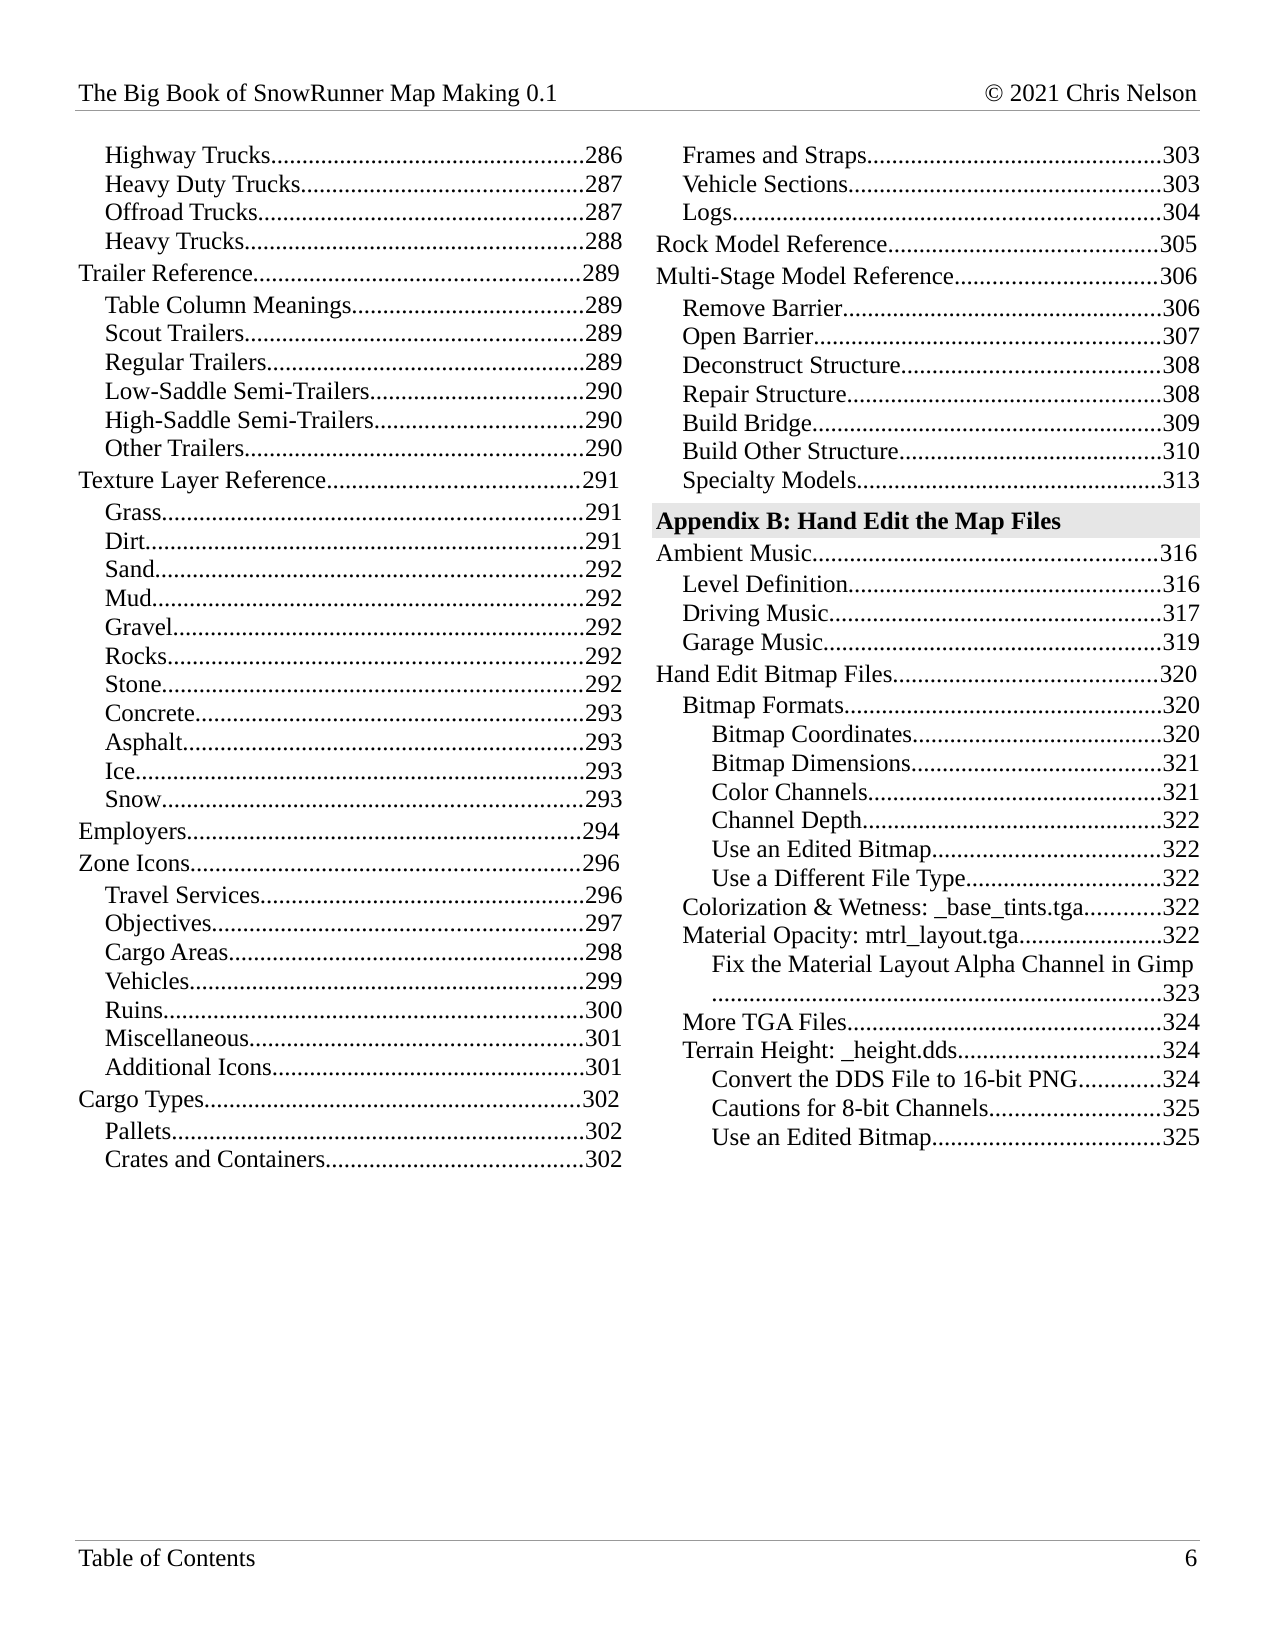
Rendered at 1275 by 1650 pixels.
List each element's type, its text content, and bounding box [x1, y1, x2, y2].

text Frames and Straps 303 [682, 140, 1200, 169]
text Cautions for 8-bit Channels 325 [711, 1093, 1200, 1122]
text Grass 291 [104, 497, 622, 526]
text Sand 292 [104, 554, 622, 583]
text Table Column Meanings 289 [104, 290, 622, 318]
text Logs 304 [682, 197, 1200, 226]
text Fix the Material Layout Alpha Channel in Gimp 323 [711, 949, 1200, 1007]
text Garage Music 319 [682, 627, 1200, 656]
text Travel Services 296 [104, 880, 622, 908]
text Ruins 300 [104, 995, 622, 1023]
text Stone 292 [104, 669, 622, 698]
text Appendix B: Hand Edit the Map Files [652, 503, 1200, 538]
text Use an Edited Bitmap 325 [711, 1122, 1200, 1151]
text Deconstruct Structure 308 [682, 350, 1200, 379]
text Gravel 292 [104, 612, 622, 641]
text Other Trailers 290 [104, 433, 622, 462]
text Colorization & Wetness: _base_tints.tga 322 [682, 892, 1200, 921]
text Bitmap Formats 320 [682, 691, 1200, 719]
text Build Bridge 309 [682, 408, 1200, 436]
text Snow 293 [104, 784, 622, 813]
text Mud 292 [104, 583, 622, 612]
text Texture Layer Reference 291 [75, 462, 622, 497]
text Multi-Stage Model Reference 306 [652, 261, 1200, 293]
text Concrete 293 [104, 698, 622, 727]
text Regular Trailers 289 [104, 347, 622, 376]
text Specialty Models 313 [682, 465, 1200, 494]
text Additional Icons 301 [104, 1052, 622, 1081]
text Build Other Structure 310 [682, 436, 1200, 465]
text Driving Music 317 [682, 598, 1200, 627]
text Channel Depth 322 [711, 806, 1200, 834]
text Convert the DDS File to 16-bit PNG 324 [711, 1064, 1200, 1093]
text Open Barrier 307 [682, 321, 1200, 350]
text Employers 294 [75, 813, 622, 848]
text Hand Edit Bitmap Files 320 [652, 656, 1200, 691]
text Cargo Areas 298 [104, 937, 622, 966]
text More TGA Files 324 [682, 1007, 1200, 1036]
text Trailer Reference 289 [75, 255, 622, 290]
text Repair Structure 308 [682, 379, 1200, 408]
text Rocks 292 [104, 641, 622, 669]
text Use a Different File Type 322 [711, 863, 1200, 892]
text Remove Barrier 306 [682, 293, 1200, 321]
text Use an Edited Bitmap 322 [711, 834, 1200, 863]
text Ice 293 [104, 756, 622, 784]
text Offroad Trucks 287 [104, 197, 622, 226]
text Zone Icons 296 [75, 848, 622, 880]
text Objectives 297 [104, 908, 622, 937]
text High-Saddle Semi-Trailers 290 [104, 405, 622, 433]
text Bitmap Dimensions 321 [711, 748, 1200, 777]
text Dirt 291 [104, 526, 622, 554]
text Highway Trucks 286 [104, 140, 622, 169]
text Terrain Height: _height.dds 324 [682, 1036, 1200, 1064]
text Crates and Containers 302 [104, 1144, 622, 1173]
text Cargo Types 302 [75, 1081, 622, 1116]
text Miscellaneous 301 [104, 1023, 622, 1052]
text Heavy Trucks 288 [104, 226, 622, 255]
text Ambient Music 316 [652, 538, 1200, 569]
text Heavy Duty Trucks 287 [104, 169, 622, 197]
text Material Opacity: mtrl_layout.tga 322 [682, 921, 1200, 949]
text Rock Model Reference 305 [652, 226, 1200, 261]
text Low-Saddle Semi-Trailers 290 [104, 376, 622, 405]
text Vehicle Sections 303 [682, 169, 1200, 197]
text Pallets 302 [104, 1116, 622, 1144]
text Asphalt 293 [104, 727, 622, 756]
text Vehicles 299 [104, 966, 622, 995]
text Level Definition 316 [682, 569, 1200, 598]
text Scout Trailers 289 [104, 318, 622, 347]
text Color Channels 321 [711, 777, 1200, 806]
text Bitmap Coordinates 320 [711, 719, 1200, 748]
